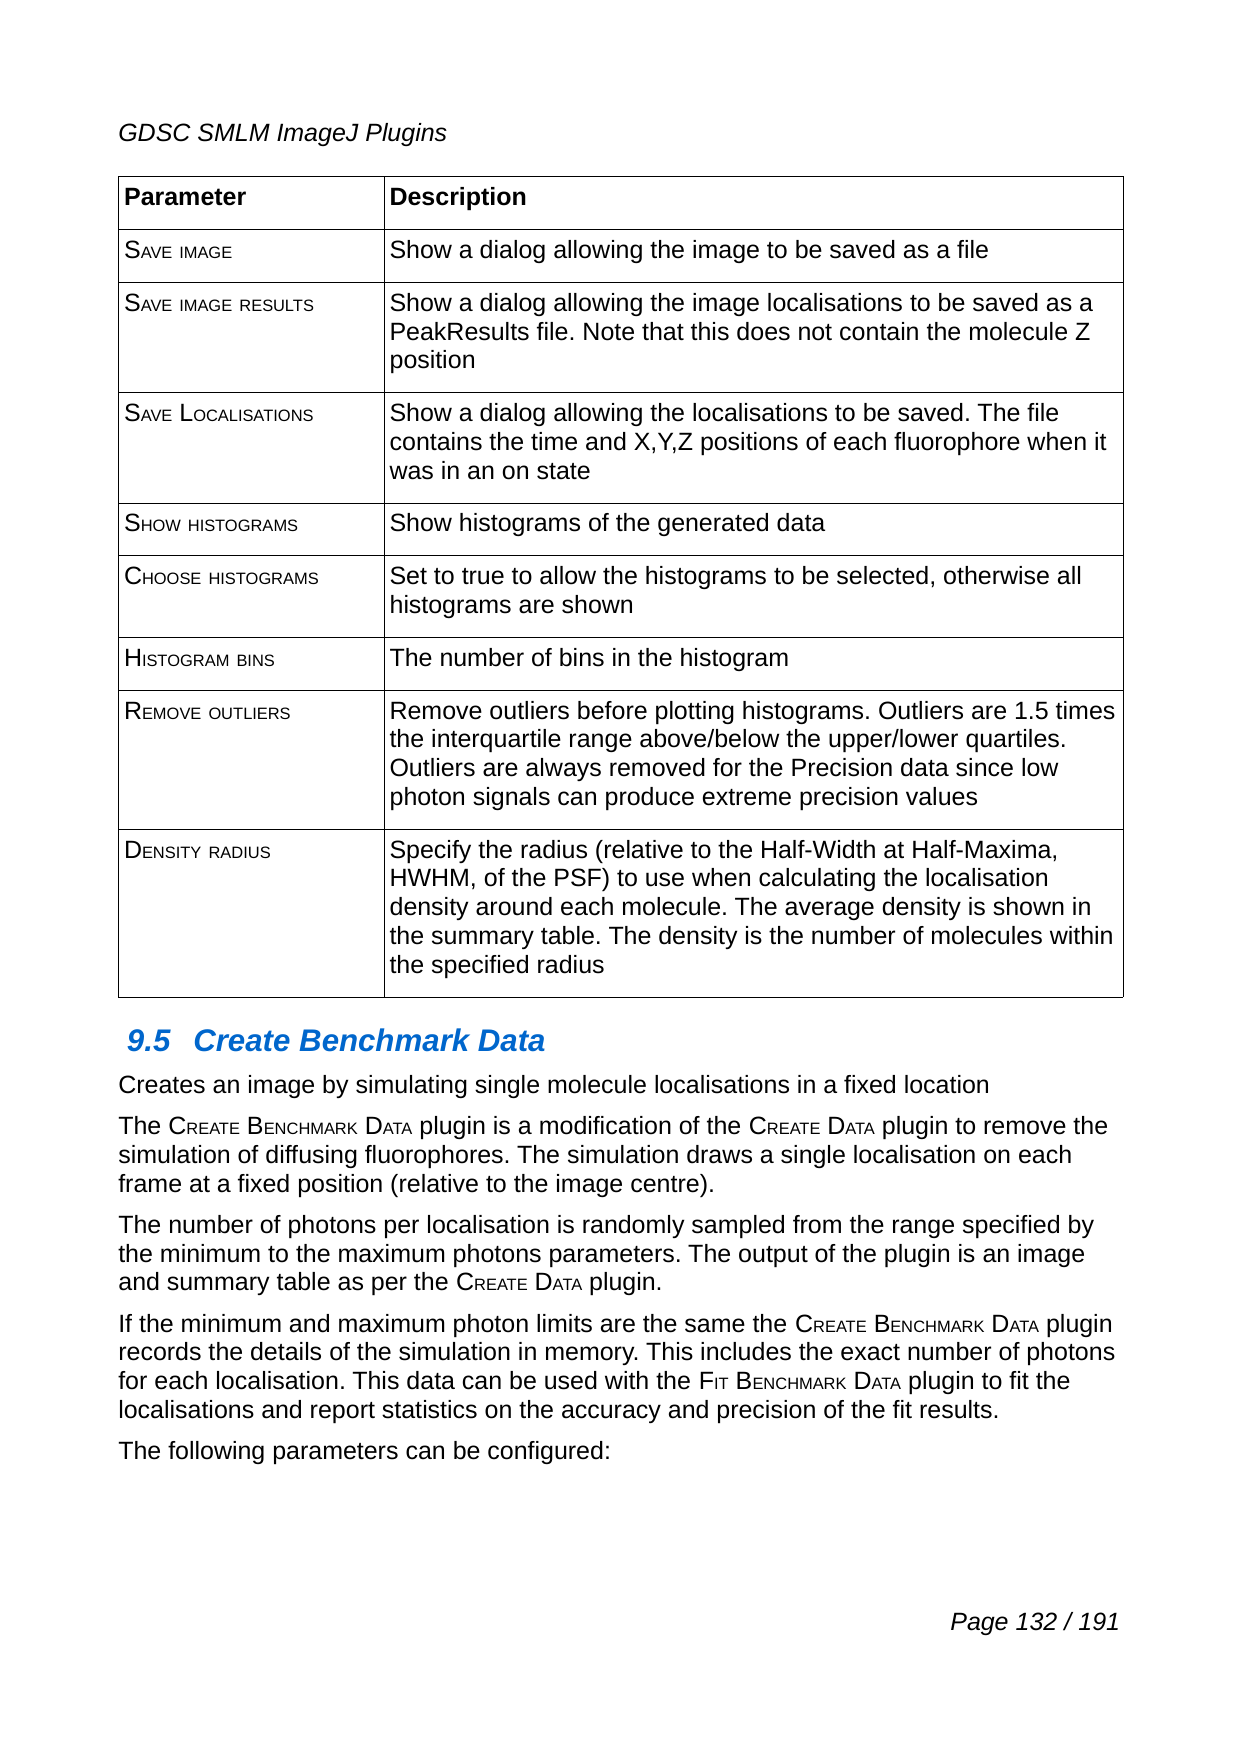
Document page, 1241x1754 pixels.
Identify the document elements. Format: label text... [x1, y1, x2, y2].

text The following parameters can be configured: [118, 1436, 1122, 1465]
table_cell Set to true to allow the histograms to be selected, otherwise all histograms are shown [385, 556, 1123, 637]
table_cell Show a dialog allowing the localisations to be saved. The file contains the time and X,Y,Z positions of each fluorophore when it was in an on state [385, 393, 1123, 503]
text Creates an image by simulating single molecule localisations in a fixed location [118, 1070, 1122, 1099]
table_cell Specify the radius (relative to the Half-Width at Half-Maxima, HWHM, of the PSF) to use when calculating the localisation density around each molecule. The average density is shown in the summary table. The density is the number of molecules within the specified radius [385, 830, 1123, 997]
table_cell Save Localisations [119, 393, 384, 503]
table_cell Show a dialog allowing the image to be saved as a file [385, 230, 1123, 282]
table_cell Show histograms of the generated data [385, 504, 1123, 555]
table_cell Remove outliers [119, 691, 384, 829]
text The Create Benchmark Data plugin is a modification of the Create Data plugin to remove the simulation of diffusing fluorophores. The simulation draws a single localisation on each frame at a fixed position (relative to the image centre). [118, 1111, 1122, 1197]
table_header Parameter [119, 177, 384, 229]
text The number of photons per localisation is randomly sampled from the range specified by the minimum to the maximum photons parameters. The output of the plugin is an image and summary table as per the Create Data plugin. [118, 1210, 1122, 1296]
table_cell Save image [119, 230, 384, 282]
table_cell Show histograms [119, 504, 384, 555]
table_cell Density radius [119, 830, 384, 997]
text If the minimum and maximum photon limits are the same the Create Benchmark Data plugin records the details of the simulation in memory. This includes the exact number of photons for each localisation. This data can be used with the Fit Benchmark Data plugin to fit the localisations and report statistics on the accuracy and precision of the fit results. [118, 1309, 1122, 1424]
table_cell Show a dialog allowing the image localisations to be saved as a PeakResults file. Note that this does not contain the molecule Z position [385, 283, 1123, 392]
table_cell Save image results [119, 283, 384, 392]
table_cell The number of bins in the histogram [385, 638, 1123, 690]
table_cell Histogram bins [119, 638, 384, 690]
table_cell Remove outliers before plotting histograms. Outliers are 1.5 times the interquartile range above/below the upper/lower quartiles. Outliers are always removed for the Precision data since low photon signals can produce extreme precision values [385, 691, 1123, 829]
table_header Description [385, 177, 1123, 229]
subtitle Create Benchmark Data [118, 1022, 1122, 1057]
table_cell Choose histograms [119, 556, 384, 637]
